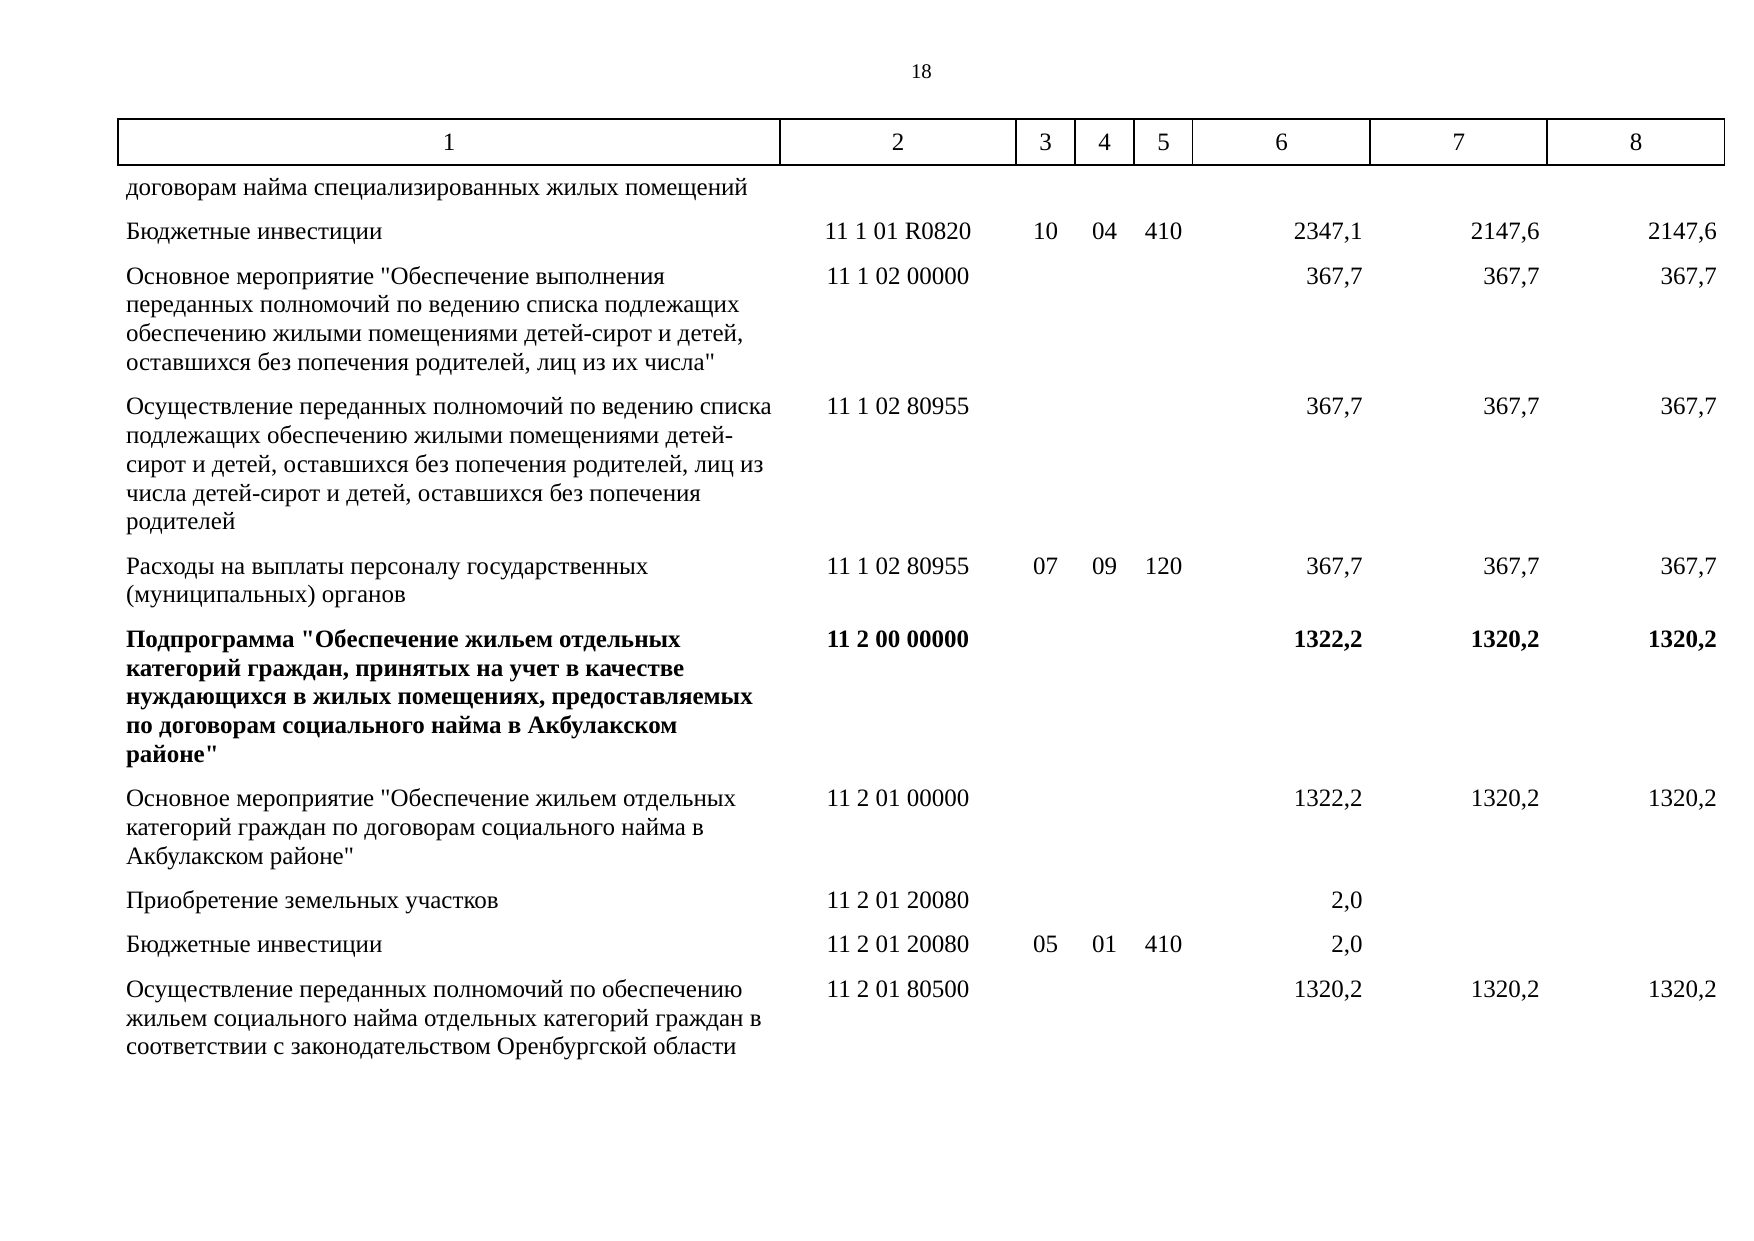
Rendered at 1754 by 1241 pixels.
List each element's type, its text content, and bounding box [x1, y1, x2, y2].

table_cell [1134, 877, 1193, 922]
table_cell 04 [1075, 209, 1134, 253]
table_cell [780, 166, 1016, 208]
table_cell [1016, 616, 1075, 775]
table_cell 367,7 [1370, 384, 1547, 543]
table_cell 410 [1134, 209, 1193, 253]
table_cell Подпрограмма "Обеспечение жильем отдельных категорий граждан, принятых на учет в качестве нуждающихся в жилых помещениях, предоставляемых по договорам социального найма в Акбулакском районе" [118, 616, 780, 775]
table_cell [1075, 966, 1134, 1068]
table_header [781, 120, 1015, 164]
table_cell 1320,2 [1193, 966, 1370, 1068]
table_cell [1547, 922, 1724, 966]
table_header [1017, 120, 1074, 164]
table_cell [1547, 166, 1724, 208]
table_header 3 [1024, 128, 1067, 156]
table_cell 2,0 [1193, 922, 1370, 966]
table_cell 1320,2 [1547, 966, 1724, 1068]
table_cell 367,7 [1370, 543, 1547, 616]
table_cell [1134, 966, 1193, 1068]
table_cell 05 [1016, 922, 1075, 966]
table_cell 11 1 02 00000 [780, 253, 1016, 383]
table_cell 367,7 [1547, 384, 1724, 543]
table_cell Расходы на выплаты персоналу государственных (муниципальных) органов [118, 543, 780, 616]
table_header 8 [1555, 128, 1716, 156]
table_cell Основное мероприятие "Обеспечение выполнения переданных полномочий по ведению списка подлежащих обеспечению жилыми помещениями детей-сирот и детей, оставшихся без попечения родителей, лиц из их числа" [118, 253, 780, 383]
table_cell [1134, 166, 1193, 208]
table_cell 10 [1016, 209, 1075, 253]
table_cell [1016, 253, 1075, 383]
table_cell [1134, 384, 1193, 543]
table_header [1076, 120, 1133, 164]
table_cell [1370, 877, 1547, 922]
table_header 1 [126, 128, 772, 156]
table_cell [1075, 384, 1134, 543]
table_cell [1075, 616, 1134, 775]
table_header [1548, 120, 1724, 164]
table_cell 2147,6 [1547, 209, 1724, 253]
table_cell 1320,2 [1370, 616, 1547, 775]
table_cell договорам найма специализированных жилых помещений [118, 166, 780, 208]
table_cell 1322,2 [1193, 775, 1370, 877]
table_cell 367,7 [1547, 543, 1724, 616]
table_cell [1075, 166, 1134, 208]
table_cell [1016, 384, 1075, 543]
table_cell [1016, 166, 1075, 208]
table_cell Бюджетные инвестиции [118, 209, 780, 253]
table_cell Приобретение земельных участков [118, 877, 780, 922]
table_cell 1320,2 [1370, 966, 1547, 1068]
table_header [1371, 120, 1546, 164]
table_cell [1193, 166, 1370, 208]
table_header 6 [1201, 128, 1362, 156]
table_cell [1075, 877, 1134, 922]
table_cell 2347,1 [1193, 209, 1370, 253]
table_cell 1320,2 [1547, 616, 1724, 775]
table_cell [1547, 877, 1724, 922]
table_cell [1370, 922, 1547, 966]
table_header [1193, 120, 1369, 164]
table_cell 2147,6 [1370, 209, 1547, 253]
table_cell 2,0 [1193, 877, 1370, 922]
table_cell 367,7 [1193, 384, 1370, 543]
table_cell Осуществление переданных полномочий по обеспечению жильем социального найма отдельных категорий граждан в соответствии с законодательством Оренбургской области [118, 966, 780, 1068]
table_header [119, 120, 779, 164]
table_cell [1134, 616, 1193, 775]
table_cell 367,7 [1370, 253, 1547, 383]
table_cell 11 2 01 00000 [780, 775, 1016, 877]
table_cell [1370, 166, 1547, 208]
table_header 4 [1083, 128, 1126, 156]
table_cell 120 [1134, 543, 1193, 616]
table_cell 09 [1075, 543, 1134, 616]
table_cell 11 1 01 R0820 [780, 209, 1016, 253]
table_header 5 [1142, 128, 1185, 156]
table_cell [1016, 877, 1075, 922]
table_cell Бюджетные инвестиции [118, 922, 780, 966]
table_cell 1320,2 [1370, 775, 1547, 877]
table_cell 410 [1134, 922, 1193, 966]
table_header [1135, 120, 1192, 164]
table_cell 11 2 01 80500 [780, 966, 1016, 1068]
table_cell [1075, 253, 1134, 383]
table_cell 01 [1075, 922, 1134, 966]
table_header 7 [1378, 128, 1539, 156]
table_cell 367,7 [1193, 543, 1370, 616]
table_cell Осуществление переданных полномочий по ведению списка подлежащих обеспечению жилыми помещениями детей-сирот и детей, оставшихся без попечения родителей, лиц из числа детей-сирот и детей, оставшихся без попечения родителей [118, 384, 780, 543]
table_cell 11 2 00 00000 [780, 616, 1016, 775]
table_cell 367,7 [1193, 253, 1370, 383]
table_cell 11 2 01 20080 [780, 922, 1016, 966]
table_cell 11 2 01 20080 [780, 877, 1016, 922]
table_cell 07 [1016, 543, 1075, 616]
table_header 2 [788, 128, 1008, 156]
table_cell [1016, 775, 1075, 877]
table_cell Основное мероприятие "Обеспечение жильем отдельных категорий граждан по договорам социального найма в Акбулакском районе" [118, 775, 780, 877]
table_cell [1075, 775, 1134, 877]
table_cell 1322,2 [1193, 616, 1370, 775]
table_cell 11 1 02 80955 [780, 543, 1016, 616]
table_cell 367,7 [1547, 253, 1724, 383]
table_cell [1134, 775, 1193, 877]
table_cell 1320,2 [1547, 775, 1724, 877]
table_cell 11 1 02 80955 [780, 384, 1016, 543]
table_cell [1134, 253, 1193, 383]
table_cell [1016, 966, 1075, 1068]
